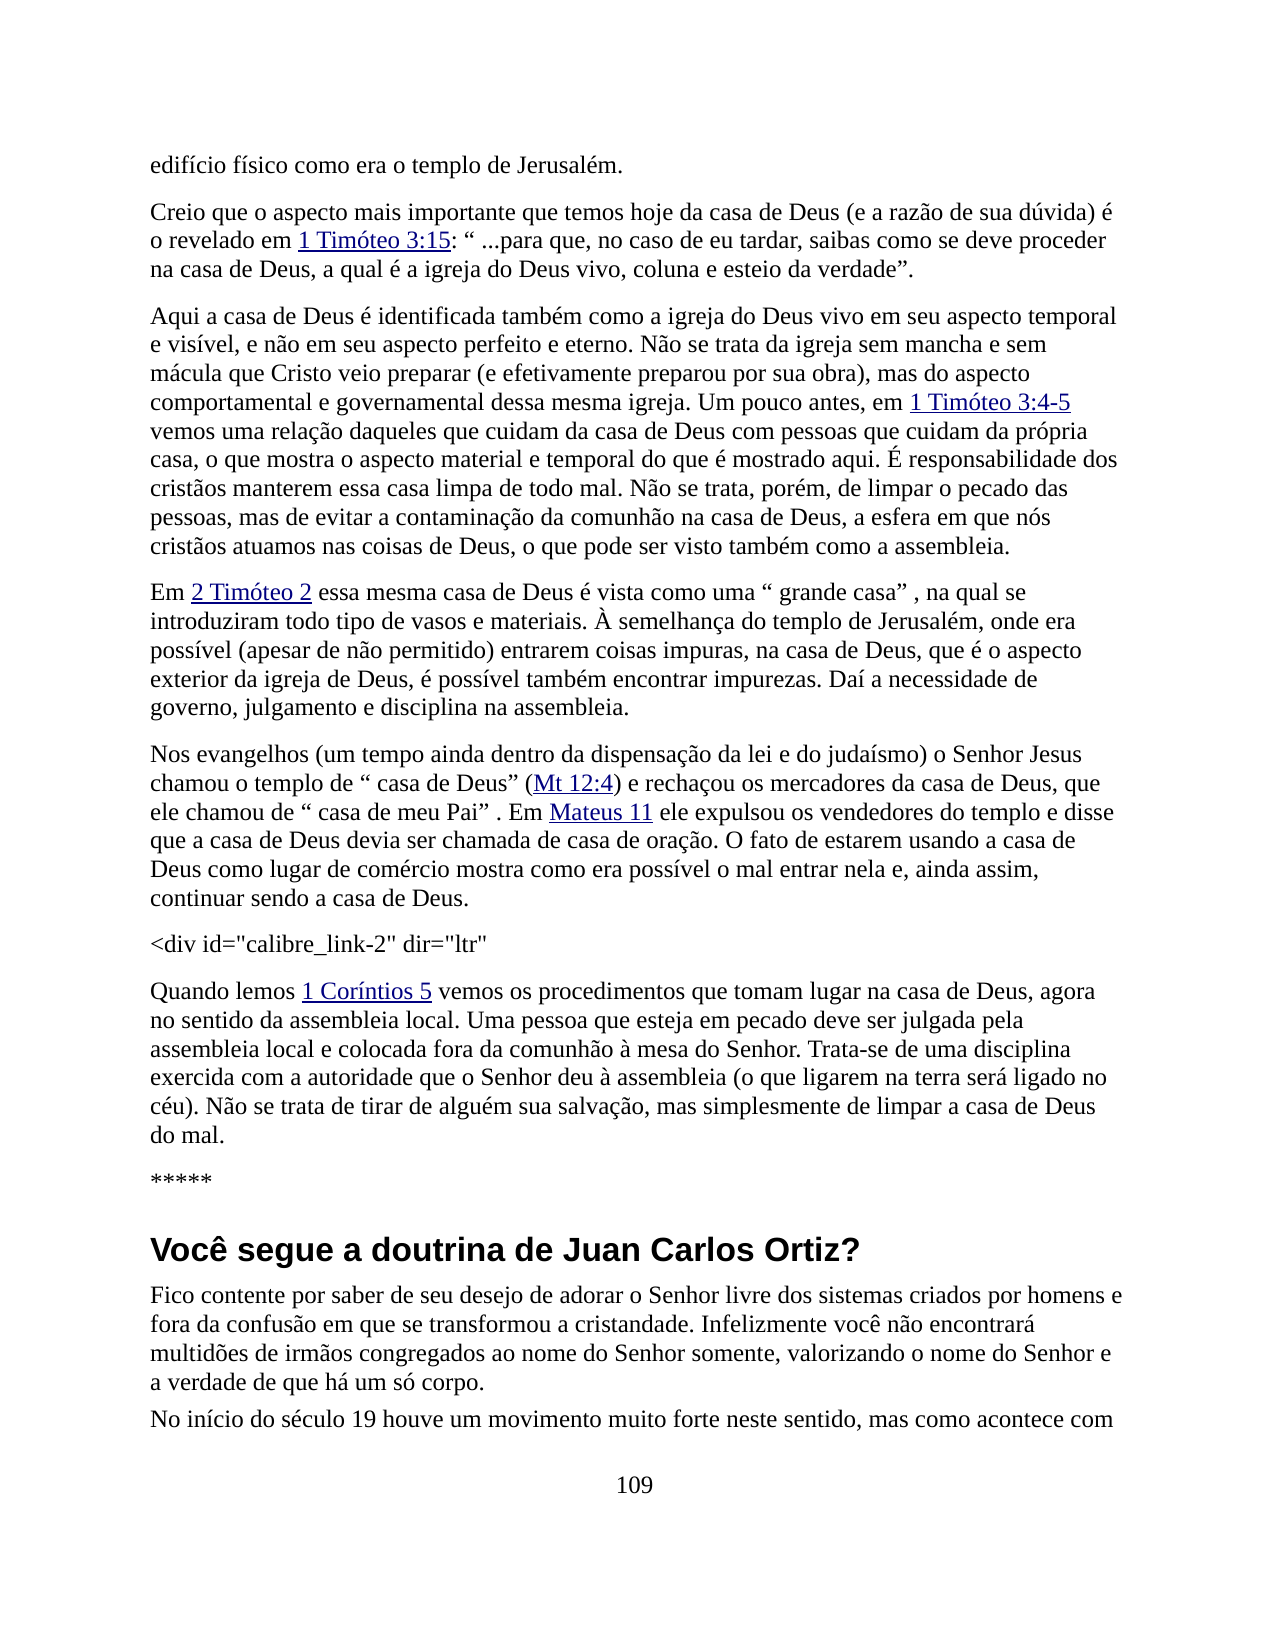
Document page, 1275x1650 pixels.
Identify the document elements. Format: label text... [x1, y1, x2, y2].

text Quando lemos 1 Coríntios 5 vemos os procedimentos que tomam lugar na casa de Deus, agora no sentido da assembleia local. Uma pessoa que esteja em pecado deve ser julgada pela assembleia local e colocada fora da comunhão à mesa do Senhor. Trata-se de uma disciplina exercida com a autoridade que o Senhor deu à assembleia (o que ligarem na terra será ligado no céu). Não se trata de tirar de alguém sua salvação, mas simplesmente de limpar a casa de Deus do mal. [150, 976, 1125, 1149]
text No início do século 19 houve um movimento muito forte neste sentido, mas como acontece com [150, 1404, 1125, 1433]
subtitle Você segue a doutrina de Juan Carlos Ortiz? [150, 1229, 1125, 1268]
text Fico contente por saber de seu desejo de adorar o Senhor livre dos sistemas criados por homens e fora da confusão em que se transformou a cristandade. Infelizmente você não encontrará multidões de irmãos congregados ao nome do Senhor somente, valorizando o nome do Senhor e a verdade de que há um só corpo. [150, 1281, 1125, 1396]
text Nos evangelhos (um tempo ainda dentro da dispensação da lei e do judaísmo) o Senhor Jesus chamou o templo de “ casa de Deus” (Mt 12:4) e rechaçou os mercadores da casa de Deus, que ele chamou de “ casa de meu Pai” . Em Mateus 11 ele expulsou os vendedores do templo e disse que a casa de Deus devia ser chamada de casa de oração. O fato de estarem usando a casa de Deus como lugar de comércio mostra como era possível o mal entrar nela e, ainda assim, continuar sendo a casa de Deus. [150, 739, 1125, 912]
text Em 2 Timóteo 2 essa mesma casa de Deus é vista como uma “ grande casa” , na qual se introduziram todo tipo de vasos e materiais. À semelhança do templo de Jerusalém, onde era possível (apesar de não permitido) entrarem coisas impuras, na casa de Deus, que é o aspecto exterior da igreja de Deus, é possível também encontrar impurezas. Daí a necessidade de governo, julgamento e disciplina na assembleia. [150, 577, 1125, 721]
text ***** [150, 1167, 1125, 1195]
text Aqui a casa de Deus é identificada também como a igreja do Deus vivo em seu aspecto temporal e visível, e não em seu aspecto perfeito e eterno. Não se trata da igreja sem mancha e sem mácula que Cristo veio preparar (e efetivamente preparou por sua obra), mas do aspecto comportamental e governamental dessa mesma igreja. Um pouco antes, em 1 Timóteo 3:4-5 vemos uma relação daqueles que cuidam da casa de Deus com pessoas que cuidam da própria casa, o que mostra o aspecto material e temporal do que é mostrado aqui. É responsabilidade dos cristãos manterem essa casa limpa de todo mal. Não se trata, porém, de limpar o pecado das pessoas, mas de evitar a contaminação da comunhão na casa de Deus, a esfera em que nós cristãos atuamos nas coisas de Deus, o que pode ser visto também como a assembleia. [150, 301, 1125, 559]
text Creio que o aspecto mais importante que temos hoje da casa de Deus (e a razão de sua dúvida) é o revelado em 1 Timóteo 3:15: “ ...para que, no caso de eu tardar, saibas como se deve proceder na casa de Deus, a qual é a igreja do Deus vivo, coluna e esteio da verdade”. [150, 197, 1125, 283]
text <div id="calibre_link-2" dir="ltr" [150, 929, 1125, 958]
text edifício físico como era o templo de Jerusalém. [150, 150, 1125, 179]
